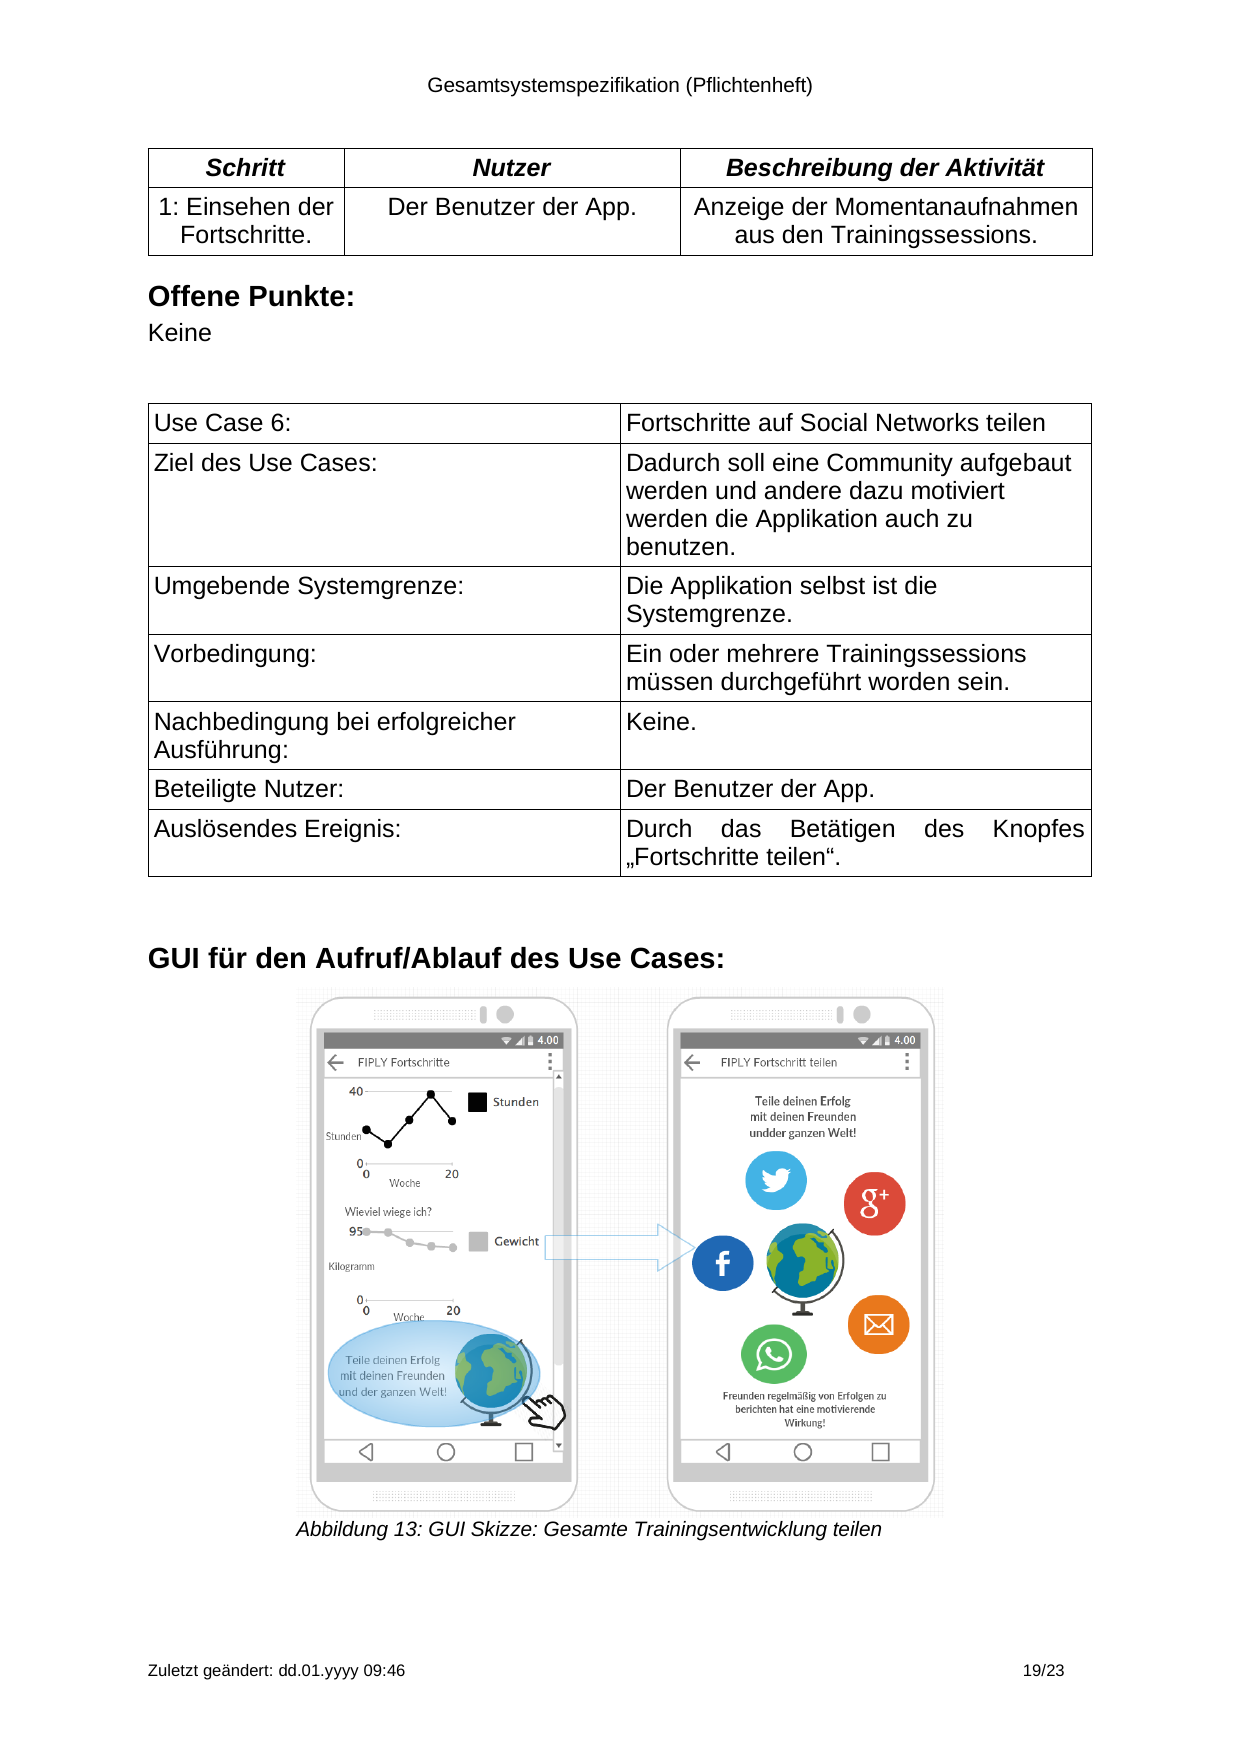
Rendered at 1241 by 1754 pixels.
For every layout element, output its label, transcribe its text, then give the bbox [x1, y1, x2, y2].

table_cell 1: Einsehen der Fortschritte. [149, 188, 344, 255]
table_cell Anzeige der Momentanaufnahmen aus den Trainingssessions. [681, 188, 1092, 255]
subtitle GUI für den Aufruf/Ablauf des Use Cases: [148, 942, 1092, 974]
table_cell Vorbedingung: [149, 635, 620, 701]
table_cell Die Applikation selbst ist die Systemgrenze. [621, 567, 1091, 634]
table_cell Auslösendes Ereignis: [149, 810, 620, 876]
table_cell Ein oder mehrere Trainingssessions müssen durchgeführt worden sein. [621, 635, 1091, 701]
table_cell Dadurch soll eine Community aufgebaut werden und andere dazu motiviert werden die Applikation auch zu benutzen. [621, 444, 1091, 566]
table_cell Der Benutzer der App. [345, 188, 680, 255]
table_header Fortschritte auf Social Networks teilen [621, 404, 1091, 443]
table_header Schritt [149, 149, 344, 187]
table_cell Durch das Betätigen des Knopfes „Fortschritte teilen“. [621, 810, 1091, 876]
table_cell Keine. [621, 702, 1091, 769]
table_header Beschreibung der Aktivität [681, 149, 1092, 187]
picture [296, 987, 944, 1518]
table_cell Nachbedingung bei erfolgreicher Ausführung: [149, 702, 620, 769]
text Abbildung 13: GUI Skizze: Gesamte Trainingsentwicklung teilen [296, 1518, 944, 1541]
text Keine [148, 319, 1092, 347]
table_header Use Case 6: [149, 404, 620, 443]
table_cell Ziel des Use Cases: [149, 444, 620, 566]
subtitle Offene Punkte: [148, 280, 1092, 313]
table_header Nutzer [345, 149, 680, 187]
table_cell Umgebende Systemgrenze: [149, 567, 620, 634]
table_cell Beteiligte Nutzer: [149, 770, 620, 809]
table_cell Der Benutzer der App. [621, 770, 1091, 809]
